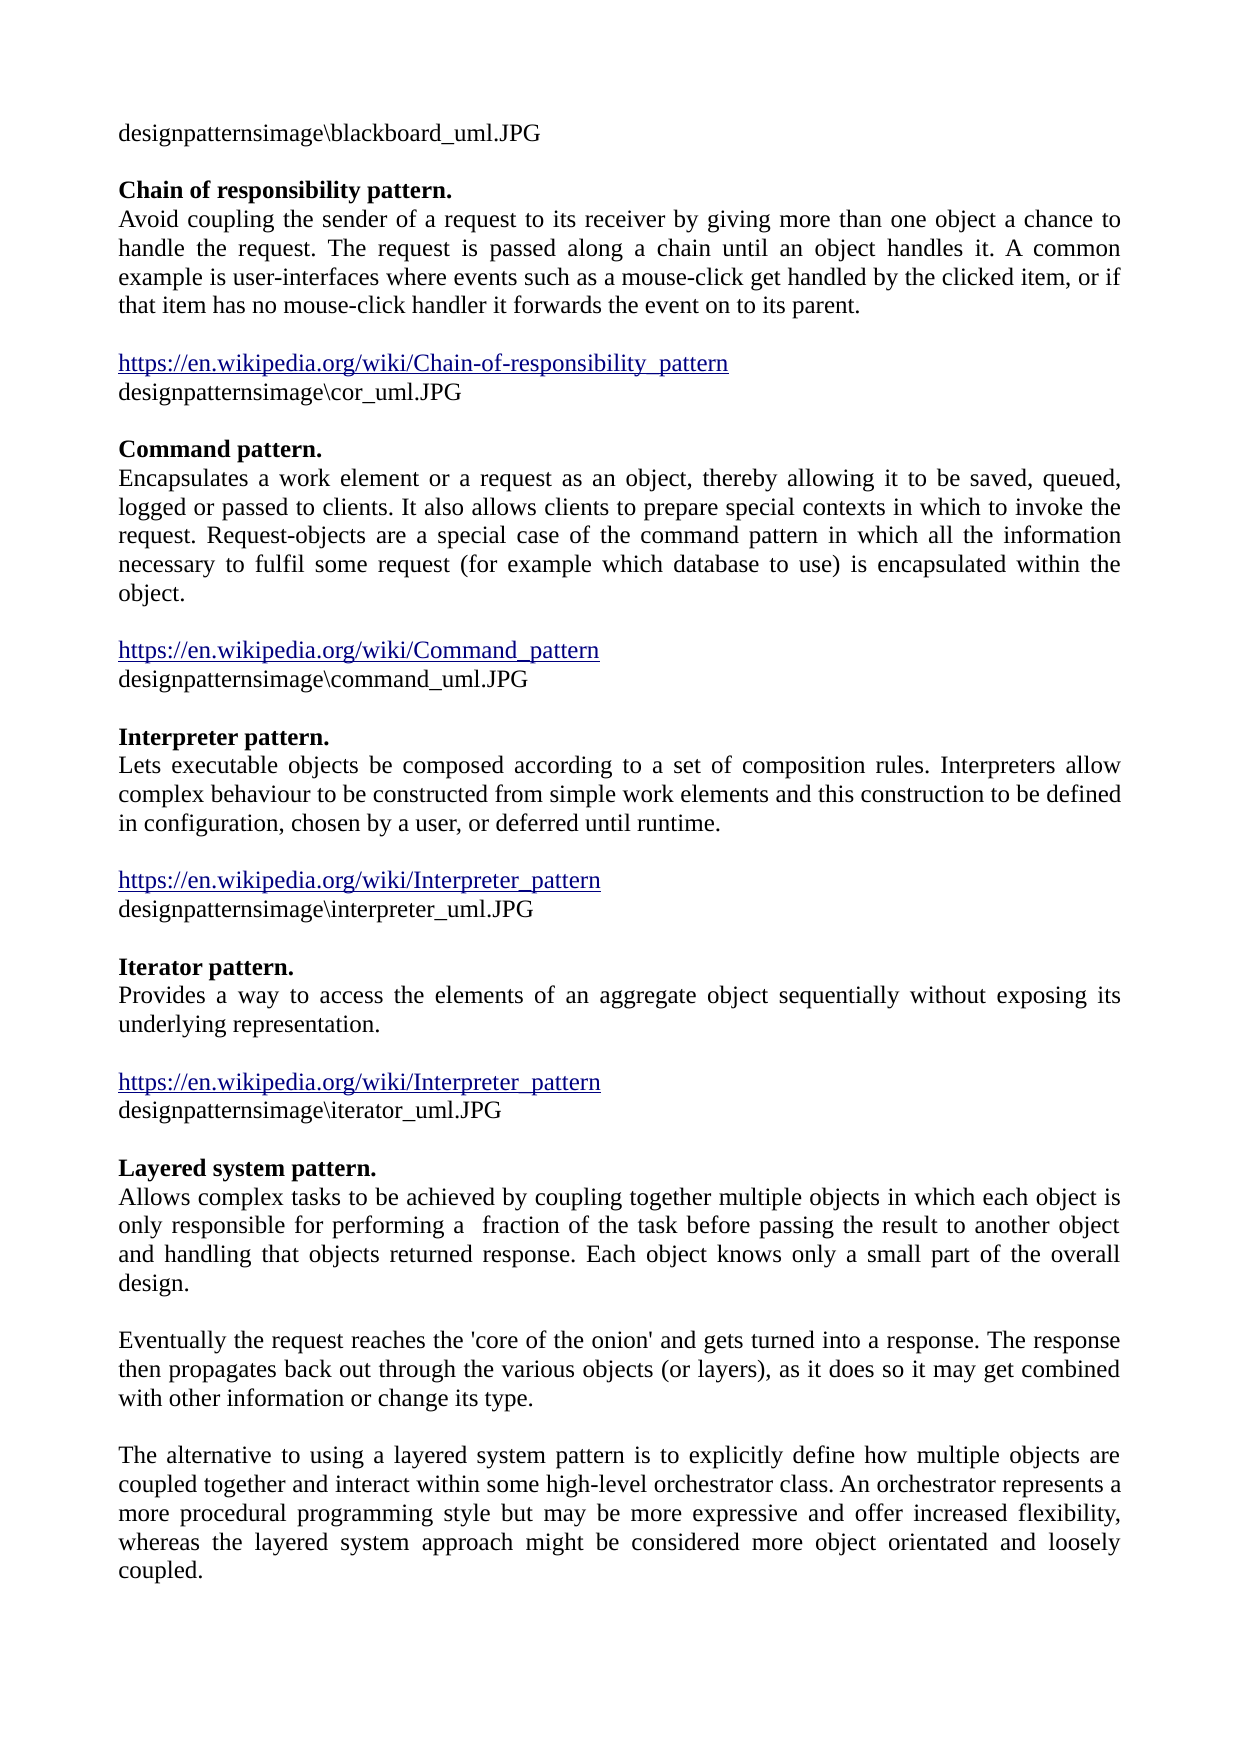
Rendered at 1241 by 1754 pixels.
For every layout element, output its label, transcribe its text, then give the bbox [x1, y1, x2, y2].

text Eventually the request reaches the 'core of the onion' and gets turned into a response. The response then propagates back out through the various objects (or layers), as it does so it may get combined with other information or change its type. [118, 1326, 1122, 1412]
text Chain of responsibility pattern. [118, 176, 1122, 204]
text https://en.wikipedia.org/wiki/Command_pattern [118, 636, 1122, 664]
text https://en.wikipedia.org/wiki/Interpreter_pattern [118, 866, 1122, 894]
text Interpreter pattern. [118, 722, 1122, 751]
text designpatternsimage\iterator_uml.JPG [118, 1096, 1122, 1124]
text designpatternsimage\blackboard_uml.JPG [118, 118, 1122, 147]
text Layered system pattern. [118, 1153, 1122, 1182]
text designpatternsimage\cor_uml.JPG [118, 377, 1122, 406]
text Encapsulates a work element or a request as an object, thereby allowing it to be saved, queued, logged or passed to clients. It also allows clients to prepare special contexts in which to invoke the request. Request-objects are a special case of the command pattern in which all the information necessary to fulfil some request (for example which database to use) is encapsulated within the object. [118, 463, 1122, 607]
text designpatternsimage\command_uml.JPG [118, 664, 1122, 693]
text Lets executable objects be composed according to a set of composition rules. Interpreters allow complex behaviour to be constructed from simple work elements and this construction to be defined in configuration, chosen by a user, or deferred until runtime. [118, 751, 1122, 837]
text Avoid coupling the sender of a request to its receiver by giving more than one object a chance to handle the request. The request is passed along a chain until an object handles it. A common example is user-interfaces where events such as a mouse-click get handled by the clicked item, or if that item has no mouse-click handler it forwards the event on to its parent. [118, 204, 1122, 319]
text The alternative to using a layered system pattern is to explicitly define how multiple objects are coupled together and interact within some high-level orchestrator class. An orchestrator represents a more procedural programming style but may be more expressive and offer increased flexibility, whereas the layered system approach might be considered more object orientated and loosely coupled. [118, 1441, 1122, 1584]
text https://en.wikipedia.org/wiki/Interpreter_pattern [118, 1067, 1122, 1096]
text Provides a way to access the elements of an aggregate object sequentially without exposing its underlying representation. [118, 981, 1122, 1038]
text Iterator pattern. [118, 952, 1122, 981]
text https://en.wikipedia.org/wiki/Chain-of-responsibility_pattern [118, 348, 1122, 377]
text Command pattern. [118, 434, 1122, 463]
text Allows complex tasks to be achieved by coupling together multiple objects in which each object is only responsible for performing a fraction of the task before passing the result to another object and handling that objects returned response. Each object knows only a small part of the overall design. [118, 1182, 1122, 1297]
text designpatternsimage\interpreter_uml.JPG [118, 894, 1122, 923]
